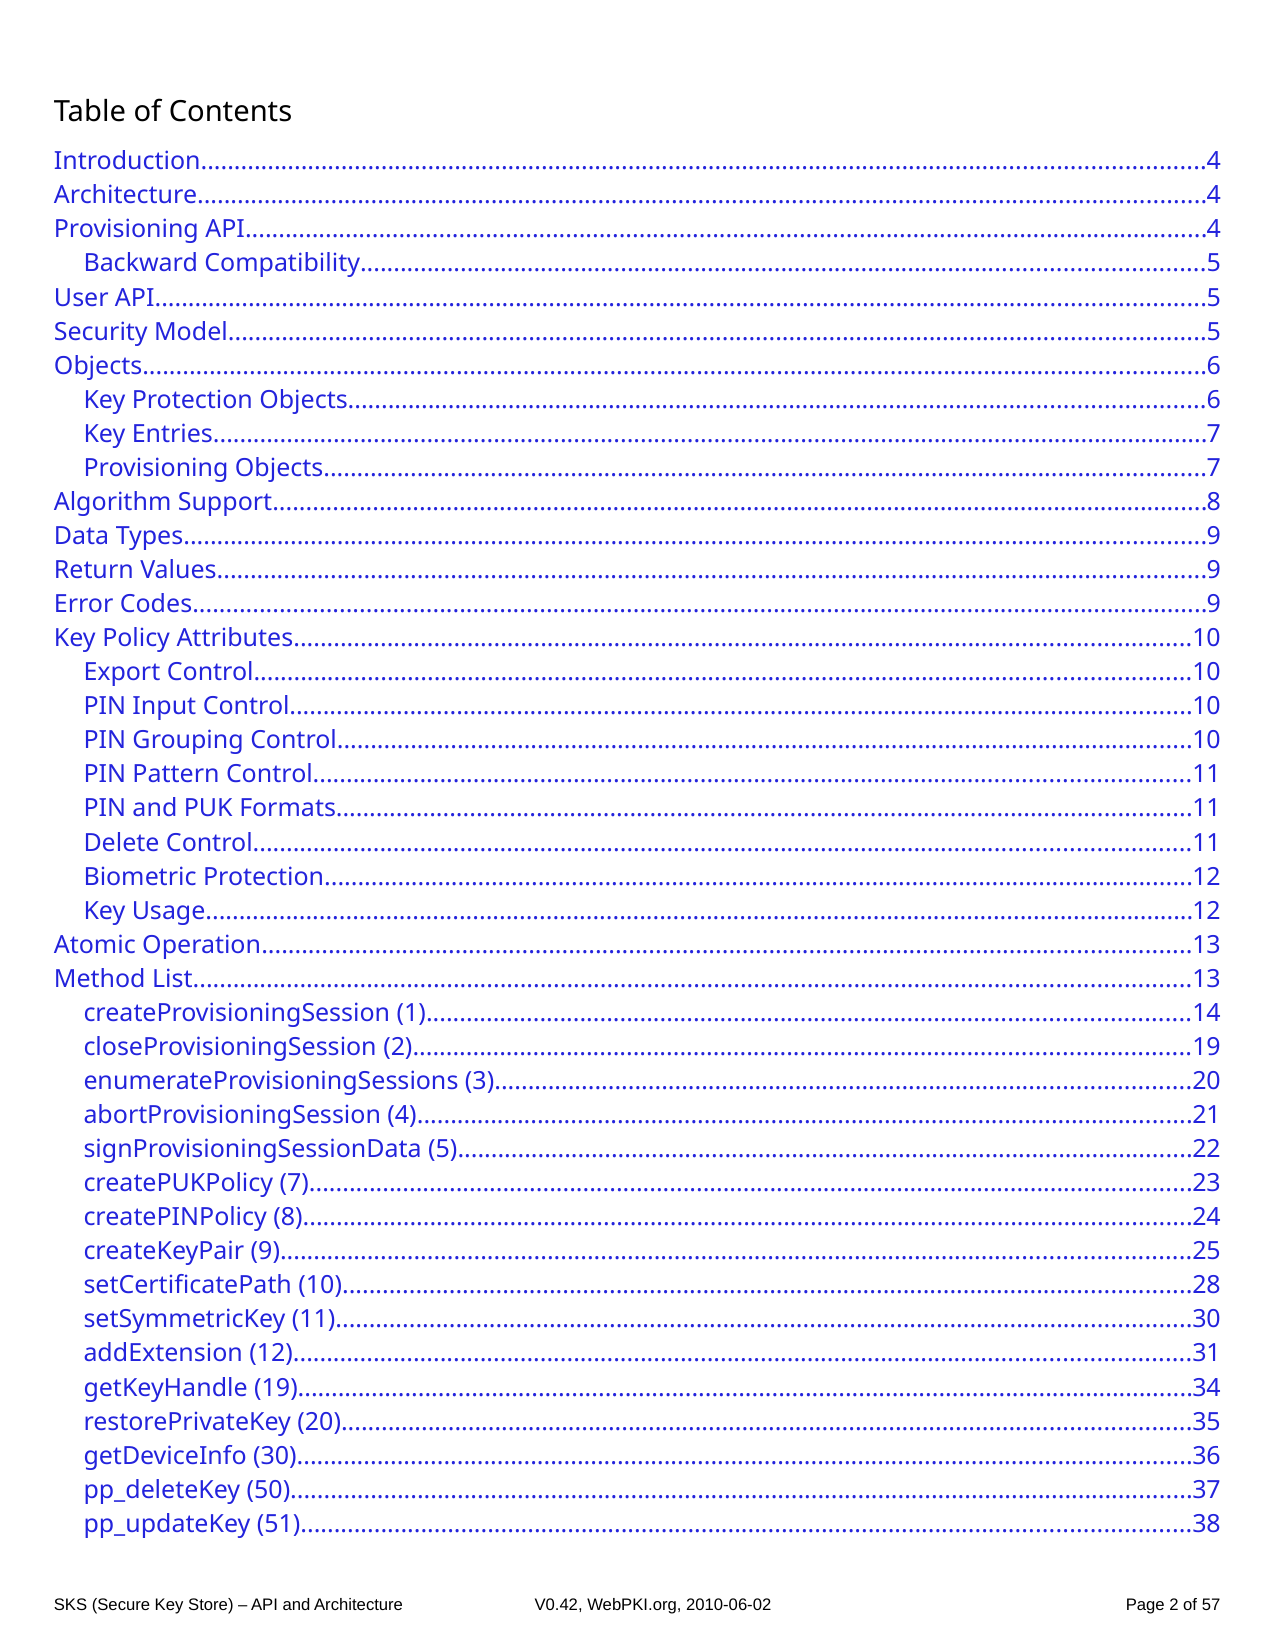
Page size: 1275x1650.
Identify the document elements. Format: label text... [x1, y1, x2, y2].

text enumerateProvisioningSessions (3) 20 [83, 1063, 1221, 1097]
text pp_updateKey (51) 38 [83, 1505, 1221, 1539]
text Return Values 9 [54, 552, 1221, 586]
text Key Entries 7 [83, 415, 1221, 449]
text signProvisioningSessionData (5) 22 [83, 1131, 1221, 1165]
text createKeyPair (9) 25 [83, 1233, 1221, 1267]
text pp_deleteKey (50) 37 [83, 1471, 1221, 1505]
subtitle Table of Contents [54, 91, 1221, 130]
text getKeyHandle (19) 34 [83, 1369, 1221, 1403]
text Security Model 5 [54, 313, 1221, 347]
text createProvisioningSession (1) 14 [83, 994, 1221, 1028]
text setCertificatePath (10) 28 [83, 1267, 1221, 1301]
text abortProvisioningSession (4) 21 [83, 1097, 1221, 1131]
text Introduction 4 [54, 143, 1221, 177]
text Architecture 4 [54, 177, 1221, 211]
text restorePrivateKey (20) 35 [83, 1403, 1221, 1437]
text PIN Input Control 10 [83, 688, 1221, 722]
text User API 5 [54, 279, 1221, 313]
text getDeviceInfo (30) 36 [83, 1437, 1221, 1471]
text Provisioning Objects 7 [83, 449, 1221, 483]
text Biometric Protection 12 [83, 858, 1221, 892]
text Key Usage 12 [83, 892, 1221, 926]
text Atomic Operation 13 [54, 926, 1221, 960]
text Provisioning API 4 [54, 211, 1221, 245]
text PIN Grouping Control 10 [83, 722, 1221, 756]
text Export Control 10 [83, 654, 1221, 688]
text setSymmetricKey (11) 30 [83, 1301, 1221, 1335]
text createPUKPolicy (7) 23 [83, 1165, 1221, 1199]
text Method List 13 [54, 960, 1221, 994]
text Error Codes 9 [54, 586, 1221, 620]
text Key Policy Attributes 10 [54, 620, 1221, 654]
text Data Types 9 [54, 518, 1221, 552]
text Algorithm Support 8 [54, 483, 1221, 518]
text closeProvisioningSession (2) 19 [83, 1028, 1221, 1063]
text addExtension (12) 31 [83, 1335, 1221, 1369]
text PIN Pattern Control 11 [83, 756, 1221, 790]
text Objects 6 [54, 347, 1221, 381]
text createPINPolicy (8) 24 [83, 1199, 1221, 1233]
text Key Protection Objects 6 [83, 381, 1221, 415]
text Delete Control 11 [83, 824, 1221, 858]
text PIN and PUK Formats 11 [83, 790, 1221, 824]
text Backward Compatibility 5 [83, 245, 1221, 279]
